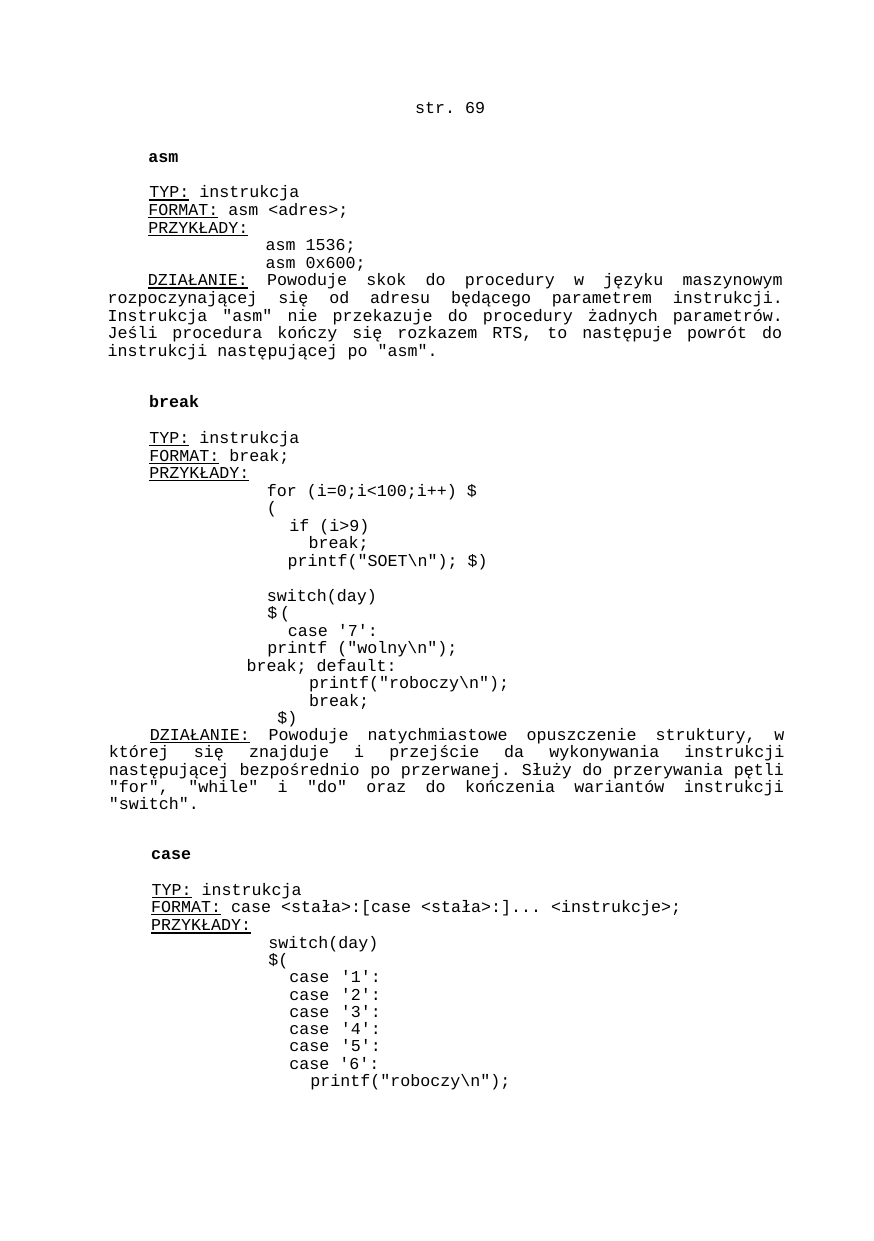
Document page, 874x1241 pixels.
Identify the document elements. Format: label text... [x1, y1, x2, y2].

text FORMAT: asm <adres>; [148, 201, 784, 219]
text $) [267, 709, 784, 727]
text printf("SOET\n"); $) [267, 552, 514, 570]
text for (i=0;i<100;i++) $( [267, 482, 484, 517]
text DZIAŁANIE: Powoduje natychmiastowe opuszczenie struktury, w której się znajduje i przejście da wykonywania instrukcji następującej bezpośrednio po przerwanej. Służy do przerywania pętli "for", "while" i "do" oraz do kończenia wariantów instrukcji "switch". [109, 727, 784, 813]
text case '1': case '2': case '3': case '4': case '5': case '6': [289, 969, 380, 1073]
text TYP: instrukcja [151, 881, 784, 899]
text TYP: instrukcja [149, 184, 784, 201]
text switch(day) $( [268, 934, 394, 969]
text $ ( [267, 605, 784, 622]
text asm [148, 148, 784, 167]
text PRZYKŁADY: [151, 917, 784, 934]
text case '7': [288, 623, 784, 640]
text switch(day) [267, 587, 784, 605]
text break [149, 394, 784, 413]
text break; [309, 692, 784, 709]
text printf("roboczy\n"); [310, 1073, 784, 1090]
text case [151, 845, 784, 864]
text asm 1536; asm 0x600; [265, 237, 394, 272]
text TYP: instrukcja FORMAT: break; PRZYKŁADY: [149, 429, 334, 482]
text if (i>9) break; [289, 517, 394, 552]
text printf("roboczy\n"); [309, 674, 784, 692]
text FORMAT: case <stała>:[case <stała>:]... <instrukcje>; [151, 899, 784, 916]
text DZIAŁANIE: Powoduje skok do procedury w języku maszynowym rozpoczynającej się od adresu będącego parametrem instrukcji. Instrukcja "asm" nie przekazuje do procedury żadnych parametrów. Jeśli procedura kończy się rozkazem RTS, to następuje powrót do instrukcji następującej po "asm". [107, 272, 783, 360]
text printf ("wolny\n"); break; default: [246, 640, 514, 674]
text str. 69 [115, 99, 784, 118]
text PRZYKŁADY: [148, 219, 784, 237]
